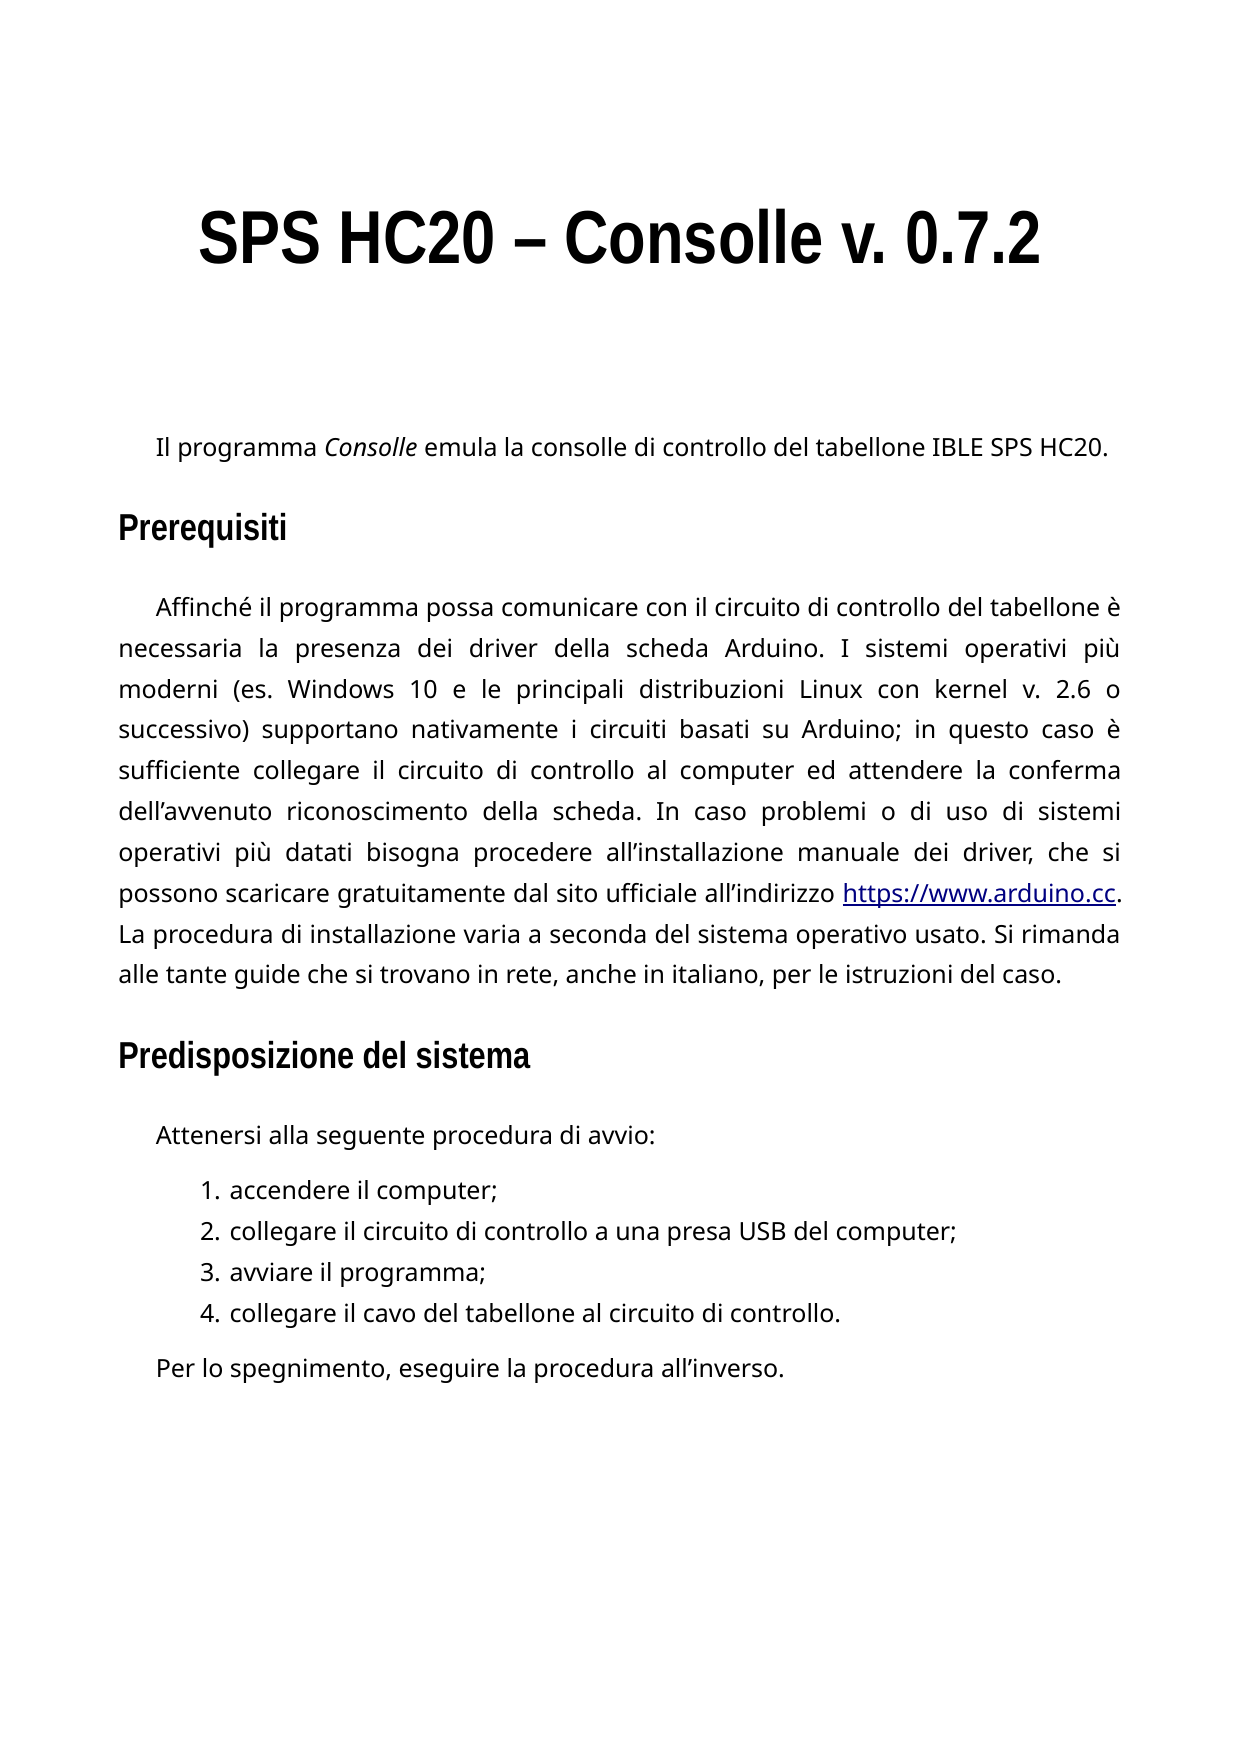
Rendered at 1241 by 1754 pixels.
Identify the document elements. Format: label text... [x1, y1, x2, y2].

text Attenersi alla seguente procedura di avvio: [118, 1117, 1122, 1152]
list collegare il cavo del tabellone al circuito di controllo. [162, 1295, 1122, 1329]
list collegare il circuito di controllo a una presa USB del computer; [162, 1214, 1122, 1248]
subtitle SPS HC20 – Consolle v. 0.7.2 [118, 193, 1122, 279]
text Il programma Consolle emula la consolle di controllo del tabellone IBLE SPS HC20. [118, 429, 1122, 463]
list accendere il computer; [162, 1173, 1122, 1207]
list avviare il programma; [162, 1254, 1122, 1289]
text Affinché il programma possa comunicare con il circuito di controllo del tabellone è necessaria la presenza dei driver della scheda Arduino. I sistemi operativi più moderni (es. Windows 10 e le principali distribuzioni Linux con kernel v. 2.6 o successivo) supportano nativamente i circuiti basati su Arduino; in questo caso è sufficiente collegare il circuito di controllo al computer ed attendere la conferma dell’avvenuto riconoscimento della scheda. In caso problemi o di uso di sistemi operativi più datati bisogna procedere all’installazione manuale dei driver, che si possono scaricare gratuitamente dal sito ufficiale all’indirizzo https://www.arduino.cc. La procedura di installazione varia a seconda del sistema operativo usato. Si rimanda alle tante guide che si trovano in rete, anche in italiano, per le istruzioni del caso. [118, 589, 1122, 991]
subtitle Prerequisiti [118, 505, 1122, 548]
text Per lo spegnimento, eseguire la procedura all’inverso. [118, 1351, 1122, 1385]
subtitle Predisposizione del sistema [118, 1033, 1122, 1076]
